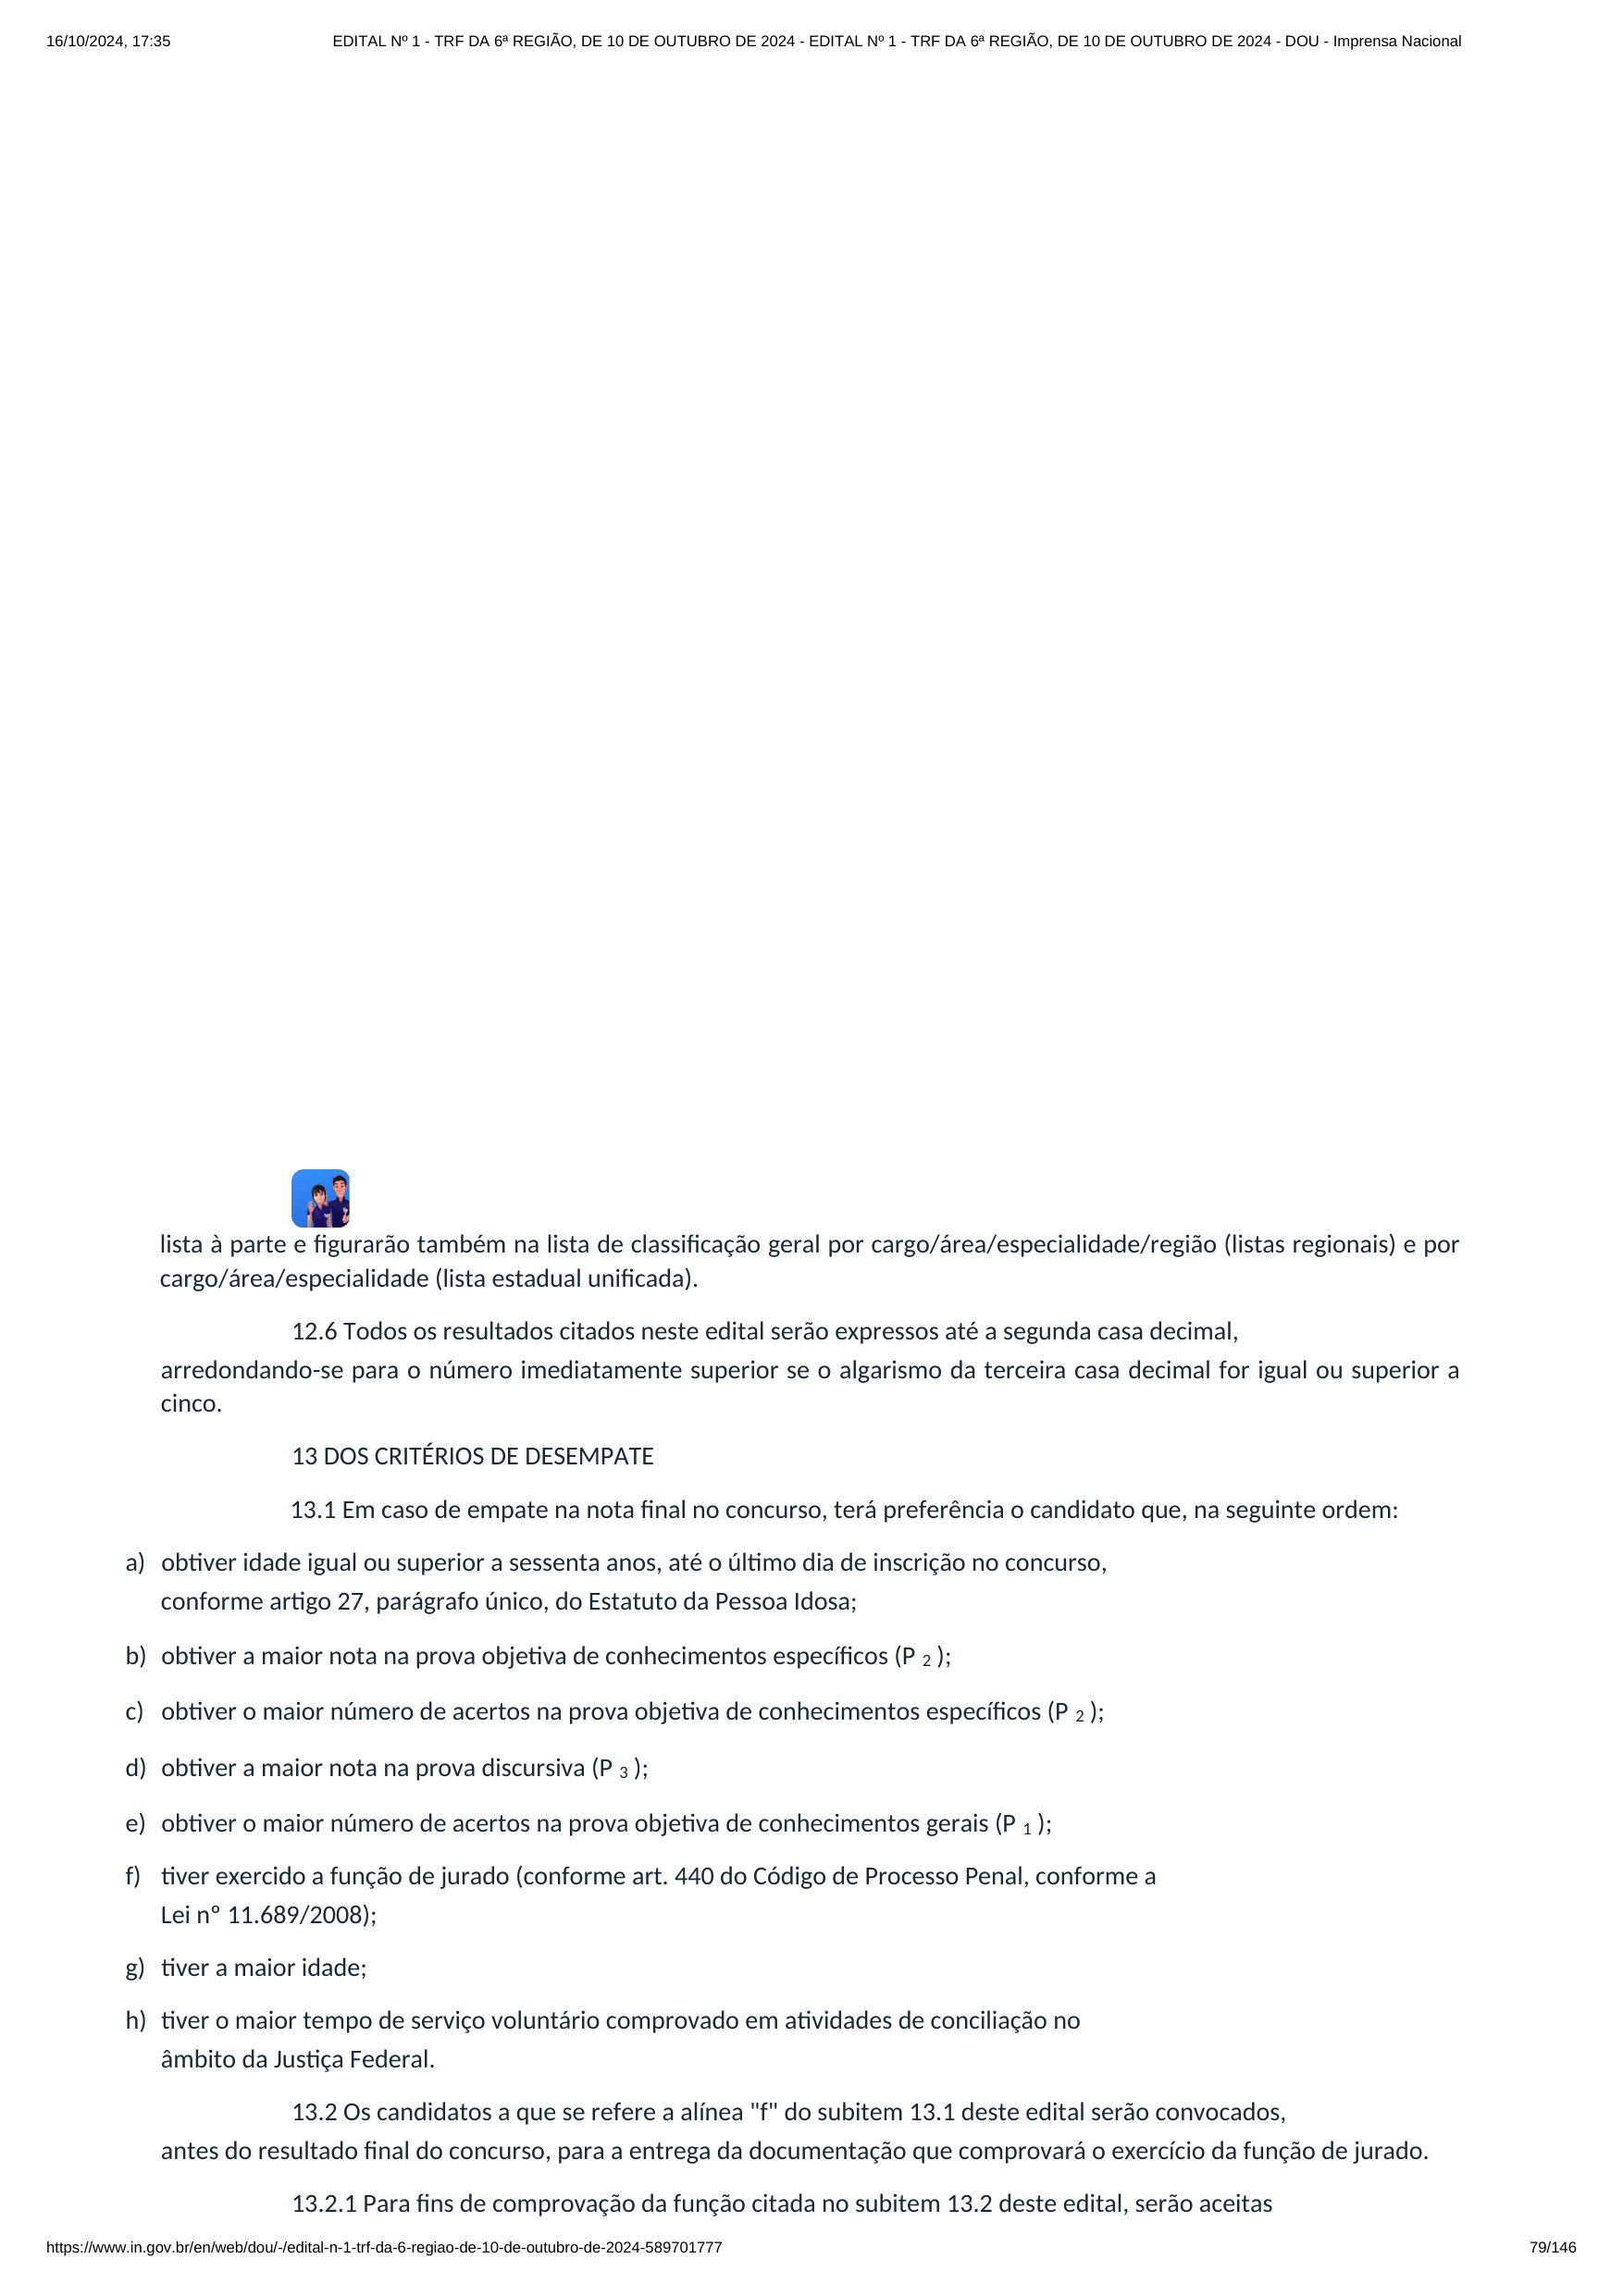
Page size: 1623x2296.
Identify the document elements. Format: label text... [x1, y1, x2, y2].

text 13.1 Em caso de empate na nota final no concurso, terá preferência o candidato que, na seguinte ordem: [160, 1492, 1462, 1524]
text âmbito da Justiça Federal. [161, 2043, 1462, 2075]
list tiver a maior idade; [125, 1951, 1462, 1983]
list obtiver a maior nota na prova objetiva de conhecimentos específicos (P 2 ); [125, 1639, 1462, 1671]
list obtiver o maior número de acertos na prova objetiva de conhecimentos gerais (P 1 ); [125, 1807, 1462, 1839]
text 13.2 Os candidatos a que se refere a alínea "f" do subitem 13.1 deste edital serão convocados, [291, 2095, 1462, 2128]
list obtiver o maior número de acertos na prova objetiva de conhecimentos específicos (P 2 ); [125, 1695, 1462, 1727]
list tiver exercido a função de jurado (conforme art. 440 do Código de Processo Penal, conforme a [125, 1859, 1462, 1892]
text arredondando-se para o número imediatamente superior se o algarismo da terceira casa decimal for igual ou superior a cinco. [161, 1353, 1462, 1419]
text antes do resultado final do concurso, para a entrega da documentação que comprovará o exercício da função de jurado. [161, 2134, 1462, 2166]
text lista à parte e figurarão também na lista de classificação geral por cargo/área/especialidade/região (listas regionais) e por cargo/área/especialidade (lista estadual unificada). [160, 1228, 1462, 1293]
text Lei nº 11.689/2008); [161, 1898, 1462, 1931]
list tiver o maior tempo de serviço voluntário comprovado em atividades de conciliação no [125, 2004, 1462, 2036]
text conforme artigo 27, parágrafo único, do Estatuto da Pessoa Idosa; [161, 1584, 1462, 1616]
text 13 DOS CRITÉRIOS DE DESEMPATE [291, 1439, 1462, 1472]
text 13.2.1 Para fins de comprovação da função citada no subitem 13.2 deste edital, serão aceitas [291, 2187, 1462, 2219]
list obtiver a maior nota na prova discursiva (P 3 ); [125, 1751, 1462, 1783]
list obtiver idade igual ou superior a sessenta anos, até o último dia de inscrição no concurso, [125, 1546, 1462, 1577]
text 12.6 Todos os resultados citados neste edital serão expressos até a segunda casa decimal, [291, 1315, 1462, 1346]
